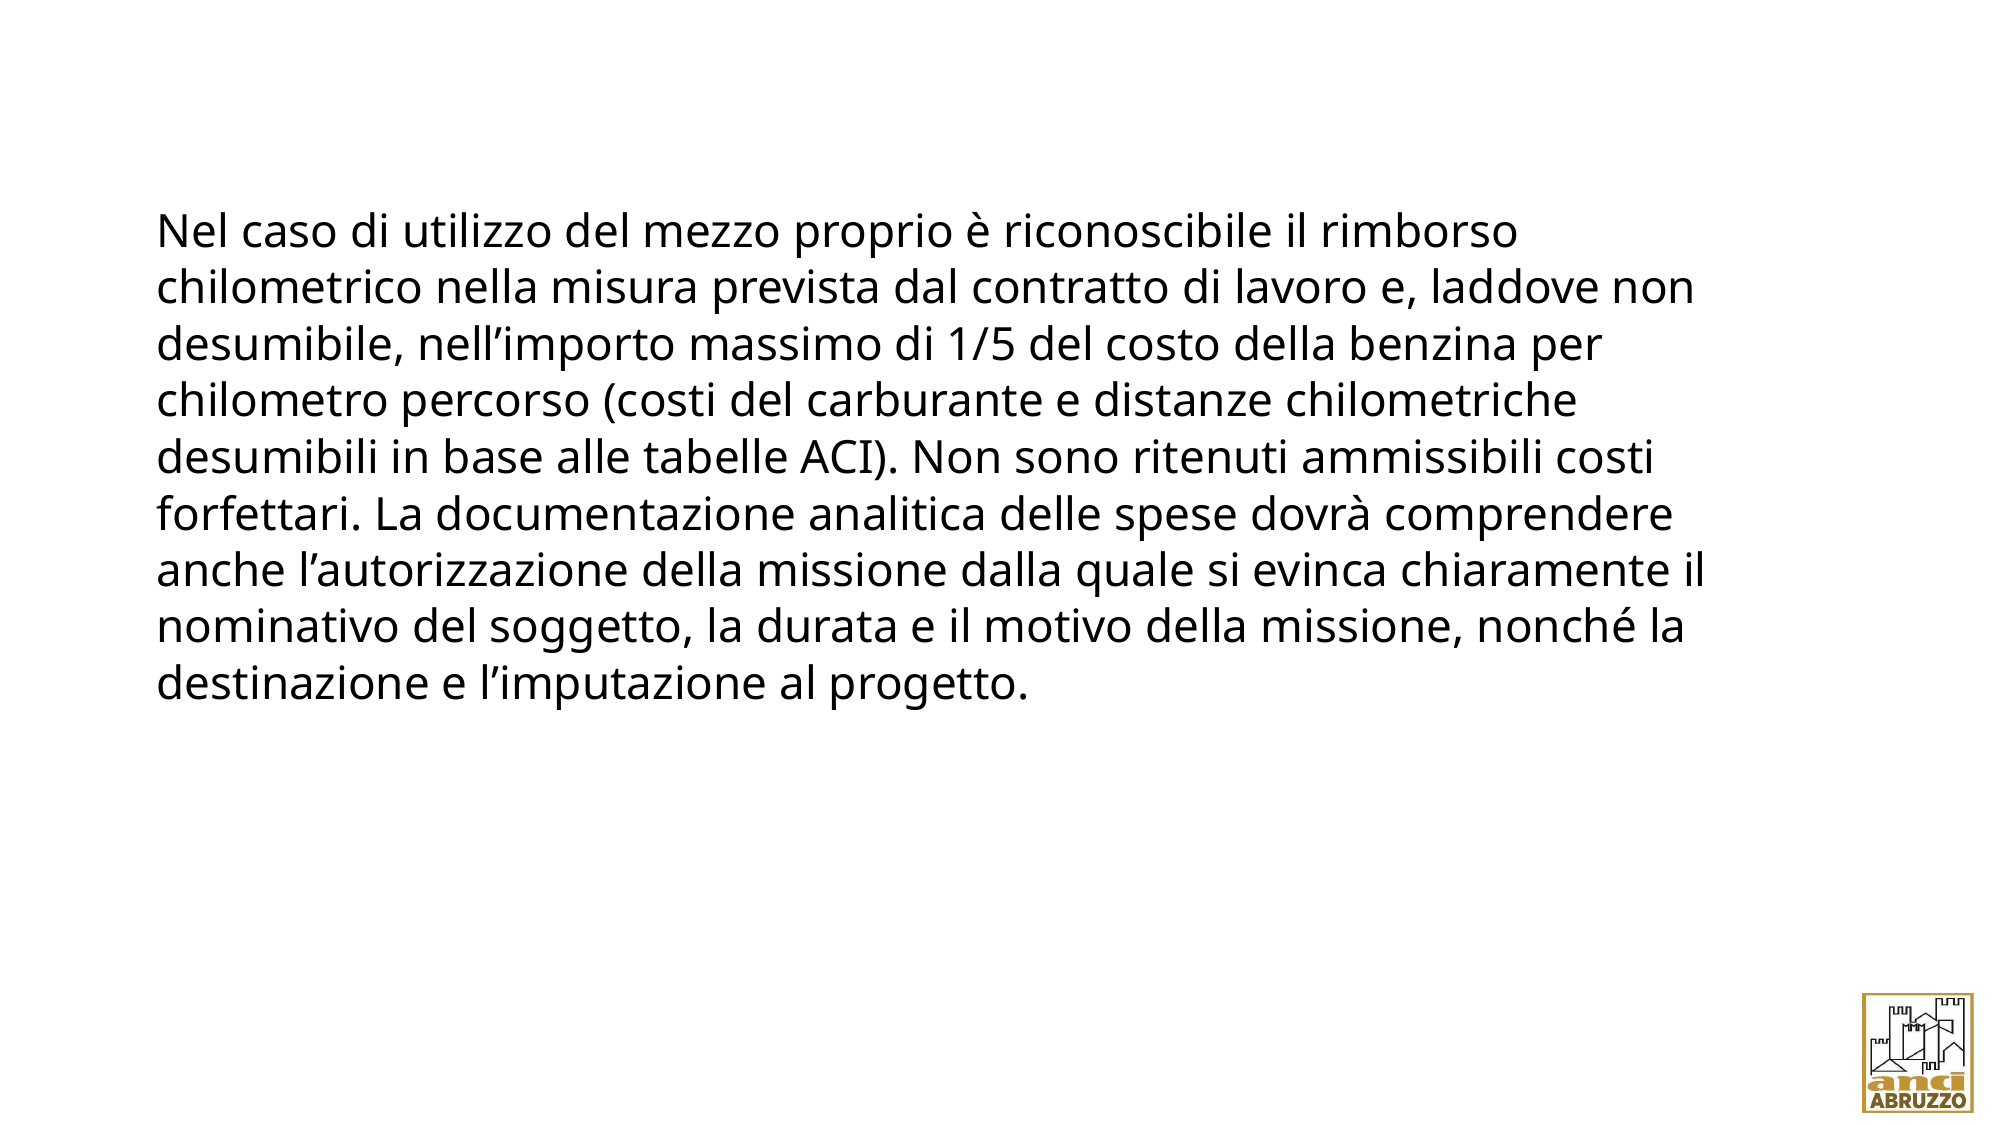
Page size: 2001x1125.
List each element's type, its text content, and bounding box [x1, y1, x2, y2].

list Nel caso di utilizzo del mezzo proprio è riconoscibile il rimborso chilometrico nella misura prevista dal contratto di lavoro e, laddove non desumibile, nell’importo massimo di 1/5 del costo della benzina per chilometro percorso (costi del carburante e distanze chilometriche desumibili in base alle tabelle ACI). Non sono ritenuti ammissibili costi forfettari. La documentazione analitica delle spese dovrà comprendere anche l’autorizzazione della missione dalla quale si evinca chiaramente il nominativo del soggetto, la durata e il motivo della missione, nonché la destinazione e l’imputazione al progetto. [141, 192, 1789, 852]
